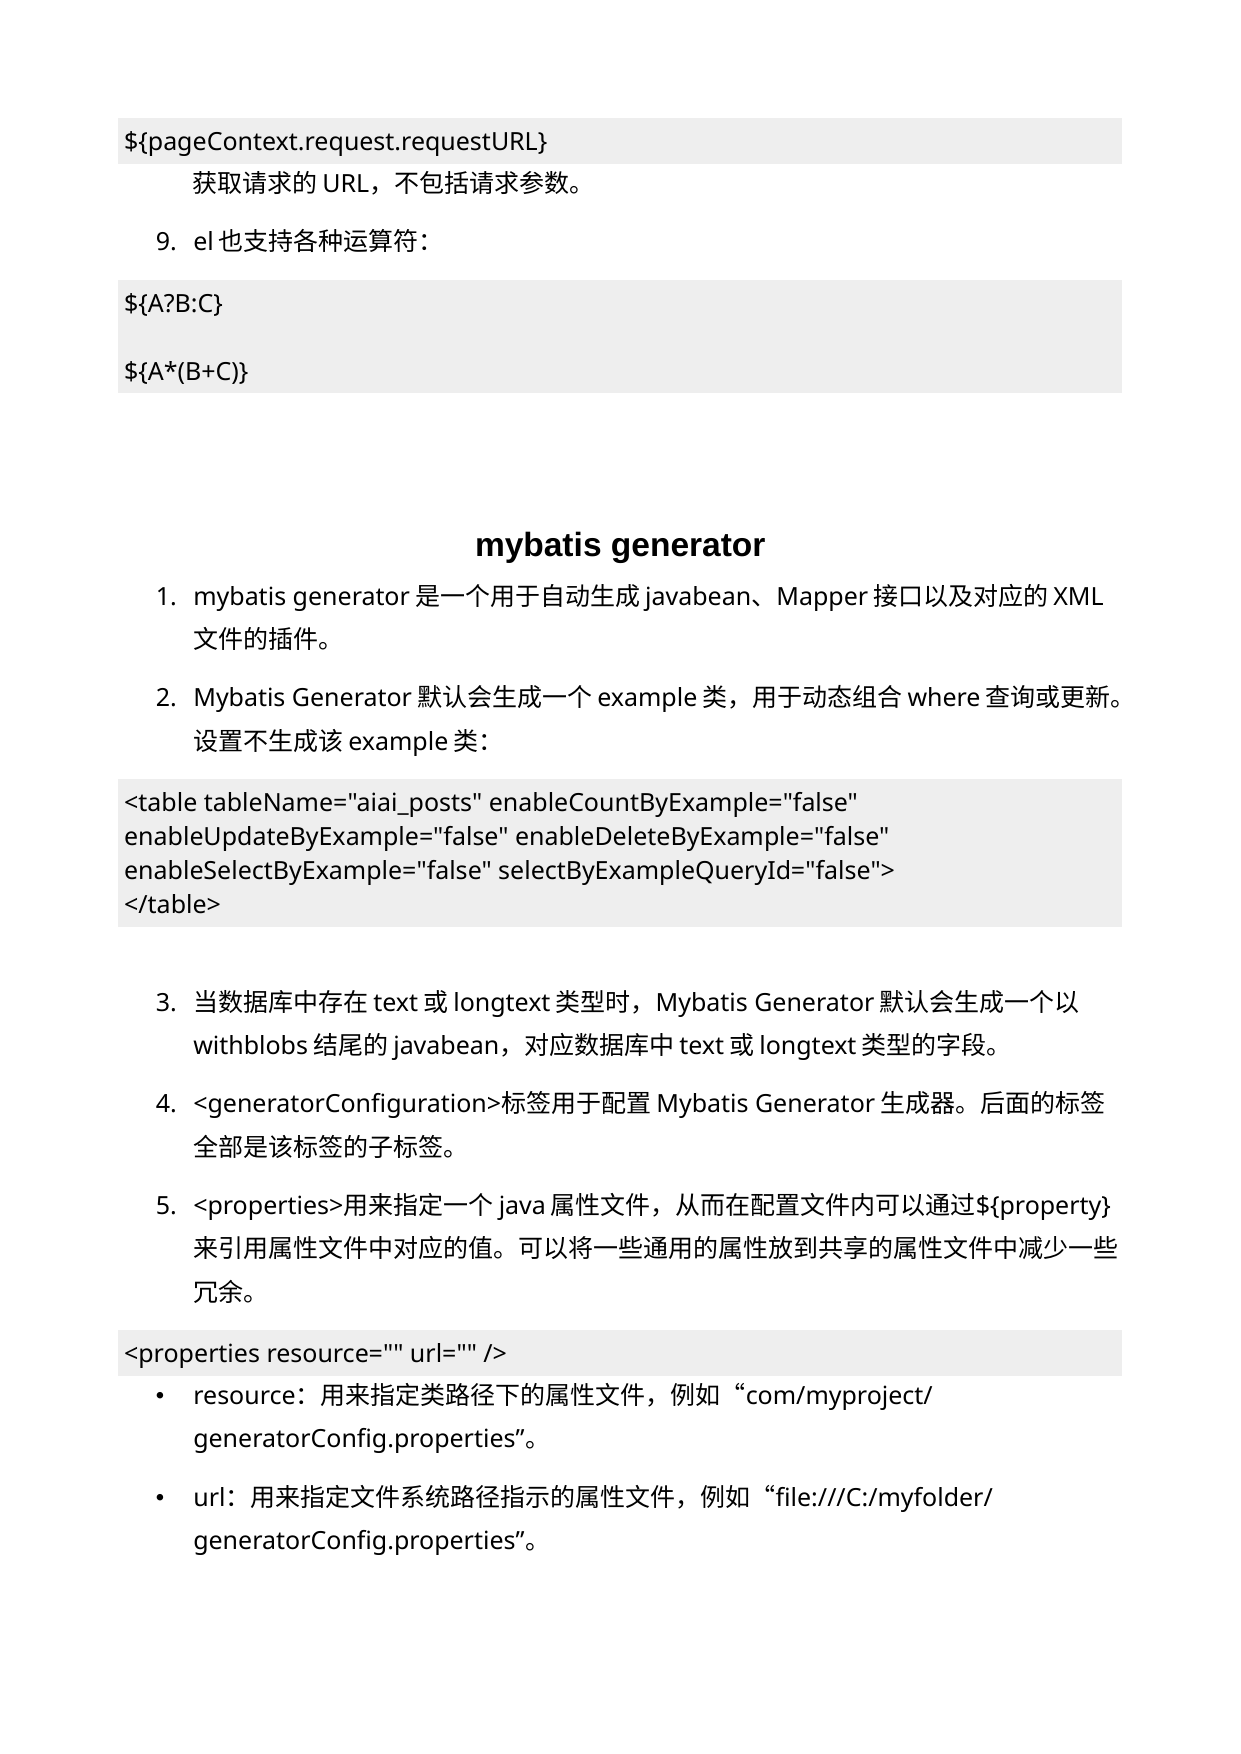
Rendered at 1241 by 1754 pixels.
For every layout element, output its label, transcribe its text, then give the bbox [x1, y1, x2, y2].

list url：用来指定文件系统路径指示的属性文件，例如“file:///C:/myfolder/generatorConfig.properties”。 [156, 1477, 1122, 1557]
table_header <table tableName="aiai_posts" enableCountByExample="false" enableUpdateByExample="false" enableDeleteByExample="false" enableSelectByExample="false" selectByExampleQueryId="false"> </table> [118, 779, 1122, 927]
text 获取请求的URL，不包括请求参数。 [118, 164, 1122, 200]
list <generatorConfiguration>标签用于配置Mybatis Generator生成器。后面的标签全部是该标签的子标签。 [156, 1084, 1122, 1163]
table_header ${A?B:C} ${A*(B+C)} [118, 280, 1122, 393]
list Mybatis Generator默认会生成一个example类，用于动态组合where查询或更新。设置不生成该example类： [156, 678, 1122, 757]
list <properties>用来指定一个java属性文件，从而在配置文件内可以通过${property}来引用属性文件中对应的值。可以将一些通用的属性放到共享的属性文件中减少一些冗余。 [156, 1185, 1122, 1308]
table_header <properties resource="" url="" /> [118, 1330, 1122, 1376]
list el也支持各种运算符： [156, 222, 1122, 258]
table_header ${pageContext.request.requestURL} [118, 118, 1122, 164]
list mybatis generator是一个用于自动生成javabean、Mapper接口以及对应的XML文件的插件。 [156, 576, 1122, 656]
list 当数据库中存在text或longtext类型时，Mybatis Generator默认会生成一个以withblobs结尾的javabean，对应数据库中text或longtext类型的字段。 [156, 982, 1122, 1062]
list resource：用来指定类路径下的属性文件，例如“com/myproject/generatorConfig.properties”。 [156, 1376, 1122, 1455]
subtitle mybatis generator [118, 525, 1122, 564]
